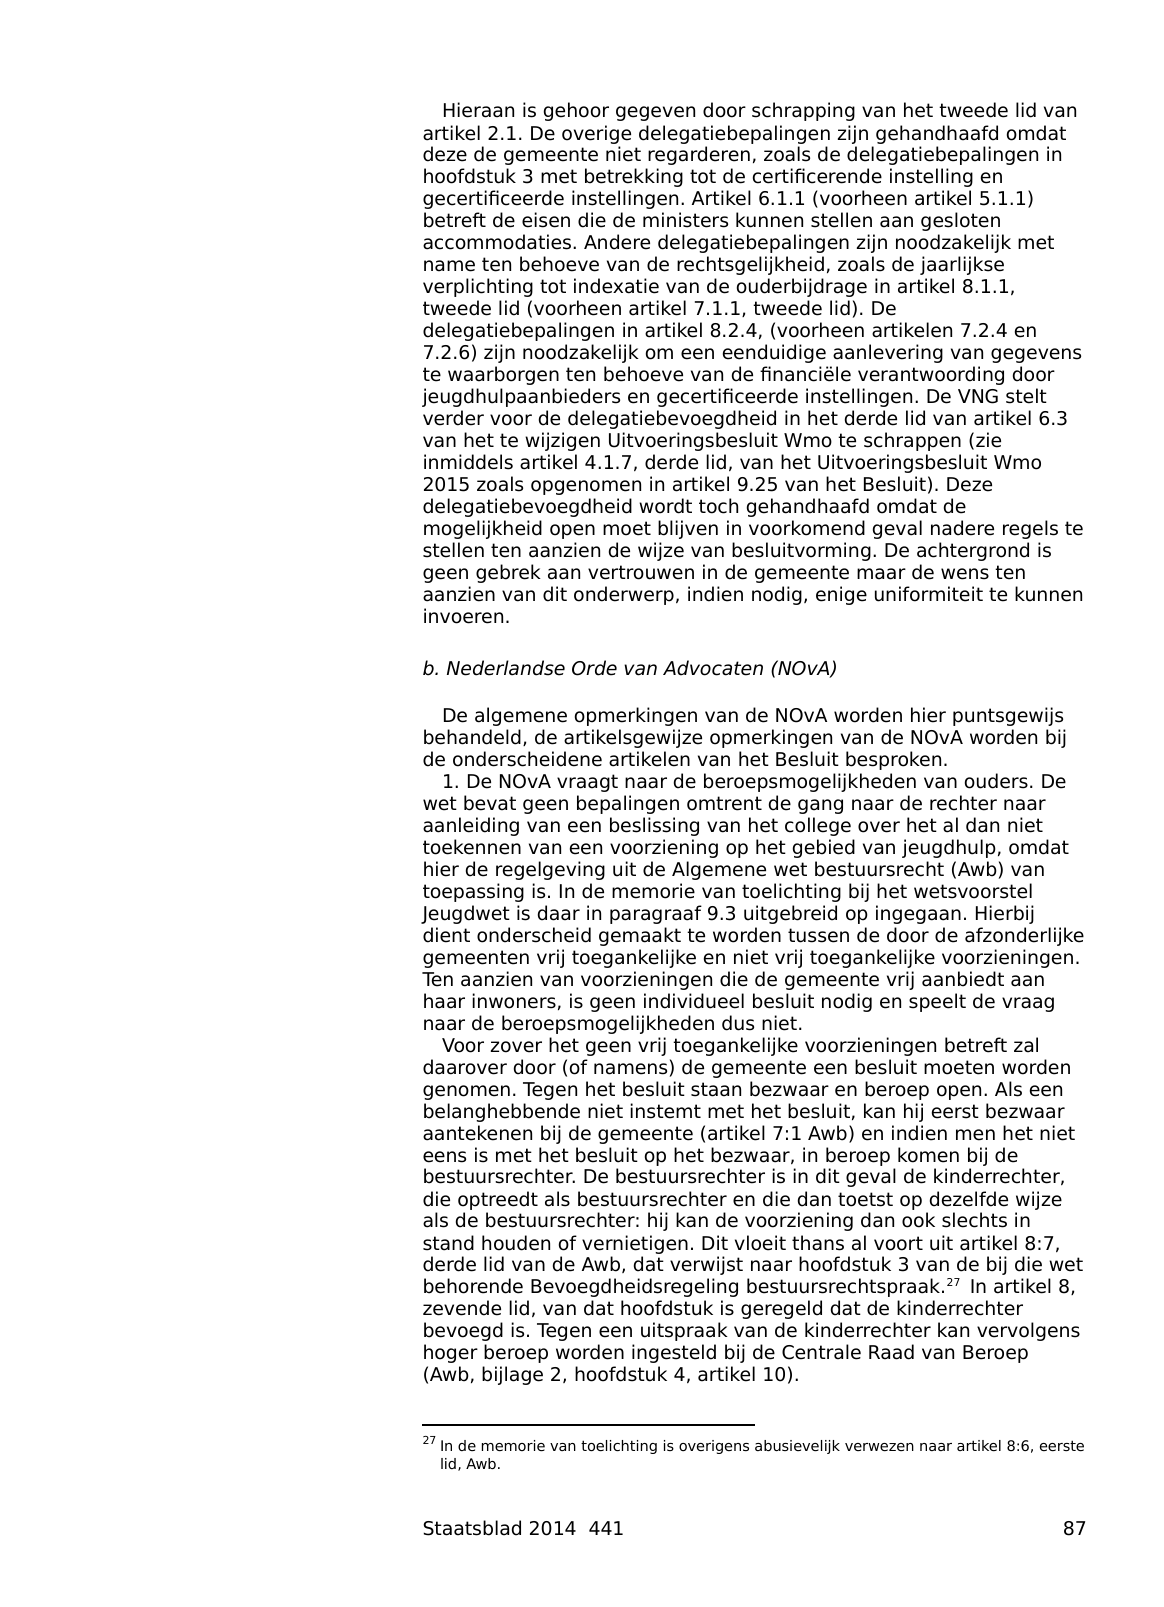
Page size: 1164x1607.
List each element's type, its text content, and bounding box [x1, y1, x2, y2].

text De algemene opmerkingen van de NOvA worden hier puntsgewijs behandeld, de artikelsgewijze opmerkingen van de NOvA worden bij de onderscheidene artikelen van het Besluit besproken. [422, 705, 1087, 771]
text Voor zover het geen vrij toegankelijke voorzieningen betreft zal daarover door (of namens) de gemeente een besluit moeten worden genomen. Tegen het besluit staan bezwaar en beroep open. Als een belanghebbende niet instemt met het besluit, kan hij eerst bezwaar aantekenen bij de gemeente (artikel 7:1 Awb) en indien men het niet eens is met het besluit op het bezwaar, in beroep komen bij de bestuursrechter. De bestuursrechter is in dit geval de kinderrechter, die optreedt als bestuursrechter en die dan toetst op dezelfde wijze als de bestuursrechter: hij kan de voorziening dan ook slechts in stand houden of vernietigen. Dit vloeit thans al voort uit artikel 8:7, derde lid van de Awb, dat verwijst naar hoofdstuk 3 van de bij die wet behorende Bevoegdheidsregeling bestuursrechtspraak. In artikel 8, zevende lid, van dat hoofdstuk is geregeld dat de kinderrechter bevoegd is. Tegen een uitspraak van de kinderrechter kan vervolgens hoger beroep worden ingesteld bij de Centrale Raad van Beroep (Awb, bijlage 2, hoofdstuk 4, artikel 10). [422, 1034, 1087, 1386]
text 1. De NOvA vraagt naar de beroepsmogelijkheden van ouders. De wet bevat geen bepalingen omtrent de gang naar de rechter naar aanleiding van een beslissing van het college over het al dan niet toekennen van een voorziening op het gebied van jeugdhulp, omdat hier de regelgeving uit de Algemene wet bestuursrecht (Awb) van toepassing is. In de memorie van toelichting bij het wetsvoorstel Jeugdwet is daar in paragraaf 9.3 uitgebreid op ingegaan. Hierbij dient onderscheid gemaakt te worden tussen de door de afzonderlijke gemeenten vrij toegankelijke en niet vrij toegankelijke voorzieningen. Ten aanzien van voorzieningen die de gemeente vrij aanbiedt aan haar inwoners, is geen individueel besluit nodig en speelt de vraag naar de beroepsmogelijkheden dus niet. [422, 771, 1087, 1034]
subtitle b. Nederlandse Orde van Advocaten (NOvA) [422, 658, 1087, 680]
text Hieraan is gehoor gegeven door schrapping van het tweede lid van artikel 2.1. De overige delegatiebepalingen zijn gehandhaafd omdat deze de gemeente niet regarderen, zoals de delegatiebepalingen in hoofdstuk 3 met betrekking tot de certificerende instelling en gecertificeerde instellingen. Artikel 6.1.1 (voorheen artikel 5.1.1) betreft de eisen die de ministers kunnen stellen aan gesloten accommodaties. Andere delegatiebepalingen zijn noodzakelijk met name ten behoeve van de rechtsgelijkheid, zoals de jaarlijkse verplichting tot indexatie van de ouderbijdrage in artikel 8.1.1, tweede lid (voorheen artikel 7.1.1, tweede lid). De delegatiebepalingen in artikel 8.2.4, (voorheen artikelen 7.2.4 en 7.2.6) zijn noodzakelijk om een eenduidige aanlevering van gegevens te waarborgen ten behoeve van de financiële verantwoording door jeugdhulpaanbieders en gecertificeerde instellingen. De VNG stelt verder voor de delegatiebevoegdheid in het derde lid van artikel 6.3 van het te wijzigen Uitvoeringsbesluit Wmo te schrappen (zie inmiddels artikel 4.1.7, derde lid, van het Uitvoeringsbesluit Wmo 2015 zoals opgenomen in artikel 9.25 van het Besluit). Deze delegatiebevoegdheid wordt toch gehandhaafd omdat de mogelijkheid open moet blijven in voorkomend geval nadere regels te stellen ten aanzien de wijze van besluitvorming. De achtergrond is geen gebrek aan vertrouwen in de gemeente maar de wens ten aanzien van dit onderwerp, indien nodig, enige uniformiteit te kunnen invoeren. [422, 100, 1087, 628]
text In de memorie van toelichting is overigens abusievelijk verwezen naar artikel 8:6, eerste lid, Awb. [422, 1434, 1087, 1473]
